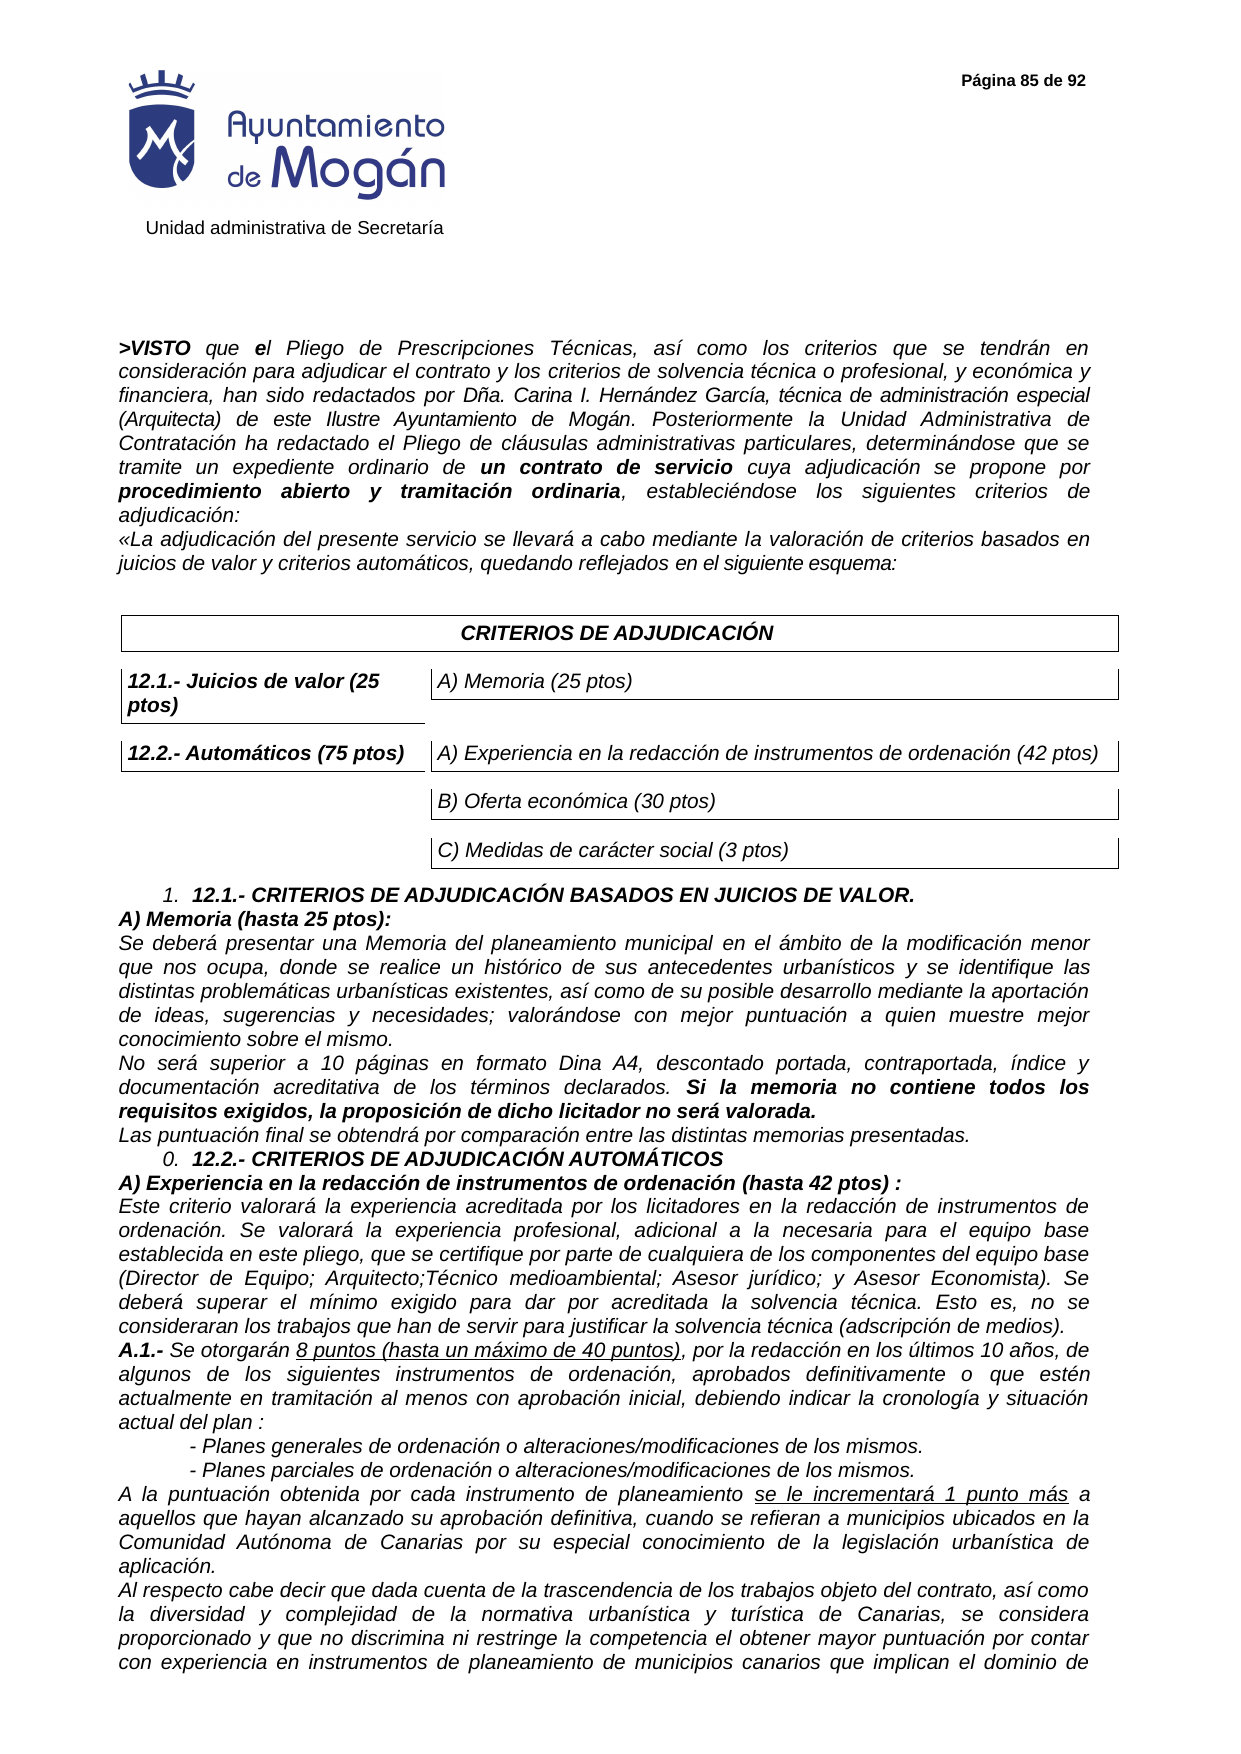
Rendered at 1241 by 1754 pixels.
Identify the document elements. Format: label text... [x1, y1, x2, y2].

table_cell 12.1.- Juicios de valor (25 ptos) [118, 666, 428, 738]
text Este criterio valorará la experiencia acreditada por los licitadores en la redacción de instrumentos de ordenación. Se valorará la experiencia profesional, adicional a la necesaria para el equipo base establecida en este pliego, que se certifique por parte de cualquiera de los componentes del equipo base (Director de Equipo; Arquitecto;Técnico medioambiental; Asesor jurídico; y Asesor Economista). Se deberá superar el mínimo exigido para dar por acreditada la solvencia técnica. Esto es, no se consideraran los trabajos que han de servir para justificar la solvencia técnica (adscripción de medios). [118, 1194, 1092, 1338]
table_cell A) Experiencia en la redacción de instrumentos de ordenación (42 ptos) [428, 738, 1121, 786]
text >VISTO que el Pliego de Prescripciones Técnicas, así como los criterios que se tendrán en consideración para adjudicar el contrato y los criterios de solvencia técnica o profesional, y económica y financiera, han sido redactados por Dña. Carina I. Hernández García, técnica de administración especial (Arquitecta) de este Ilustre Ayuntamiento de Mogán. Posteriormente la Unidad Administrativa de Contratación ha redactado el Pliego de cláusulas administrativas particulares, determinándose que se tramite un expediente ordinario de un contrato de servicio cuya adjudicación se propone por procedimiento abierto y tramitación ordinaria, estableciéndose los siguientes criterios de adjudicación: [118, 335, 1092, 527]
text A) Experiencia en la redacción de instrumentos de ordenación (hasta 42 ptos) : [118, 1170, 1092, 1194]
list 12.2.- CRITERIOS DE ADJUDICACIÓN AUTOMÁTICOS [162, 1146, 1092, 1170]
table_header CRITERIOS DE ADJUDICACIÓN [118, 612, 1121, 666]
text - Planes generales de ordenación o alteraciones/modificaciones de los mismos. [189, 1434, 1092, 1458]
text «La adjudicación del presente servicio se llevará a cabo mediante la valoración de criterios basados en juicios de valor y criterios automáticos, quedando reflejados en el siguiente esquema: [118, 527, 1092, 575]
picture [128, 70, 445, 206]
table_cell C) Medidas de carácter social (3 ptos) [428, 835, 1121, 883]
table_cell 12.2.- Automáticos (75 ptos) [118, 738, 428, 883]
text - Planes parciales de ordenación o alteraciones/modificaciones de los mismos. [189, 1458, 1092, 1482]
text No será superior a 10 páginas en formato Dina A4, descontado portada, contraportada, índice y documentación acreditativa de los términos declarados. Si la memoria no contiene todos los requisitos exigidos, la proposición de dicho licitador no será valorada. [118, 1051, 1092, 1122]
text Al respecto cabe decir que dada cuenta de la trascendencia de los trabajos objeto del contrato, así como la diversidad y complejidad de la normativa urbanística y turística de Canarias, se considera proporcionado y que no discrimina ni restringe la competencia el obtener mayor puntuación por contar con experiencia en instrumentos de planeamiento de municipios canarios que implican el dominio de [118, 1578, 1092, 1673]
text A.1.- Se otorgarán 8 puntos (hasta un máximo de 40 puntos), por la redacción en los últimos 10 años, de algunos de los siguientes instrumentos de ordenación, aprobados definitivamente o que estén actualmente en tramitación al menos con aprobación inicial, debiendo indicar la cronología y situación actual del plan : [118, 1338, 1092, 1434]
table_cell B) Oferta económica (30 ptos) [428, 786, 1121, 835]
text A) Memoria (hasta 25 ptos): [118, 907, 1092, 931]
table_cell A) Memoria (25 ptos) [428, 666, 1121, 738]
text Se deberá presentar una Memoria del planeamiento municipal en el ámbito de la modificación menor que nos ocupa, donde se realice un histórico de sus antecedentes urbanísticos y se identifique las distintas problemáticas urbanísticas existentes, así como de su posible desarrollo mediante la aportación de ideas, sugerencias y necesidades; valorándose con mejor puntuación a quien muestre mejor conocimiento sobre el mismo. [118, 931, 1092, 1051]
text A la puntuación obtenida por cada instrumento de planeamiento se le incrementará 1 punto más a aquellos que hayan alcanzado su aprobación definitiva, cuando se refieran a municipios ubicados en la Comunidad Autónoma de Canarias por su especial conocimiento de la legislación urbanística de aplicación. [118, 1482, 1092, 1578]
list 12.1.- CRITERIOS DE ADJUDICACIÓN BASADOS EN JUICIOS DE VALOR. [162, 883, 1092, 907]
text Las puntuación final se obtendrá por comparación entre las distintas memorias presentadas. [118, 1122, 1092, 1146]
